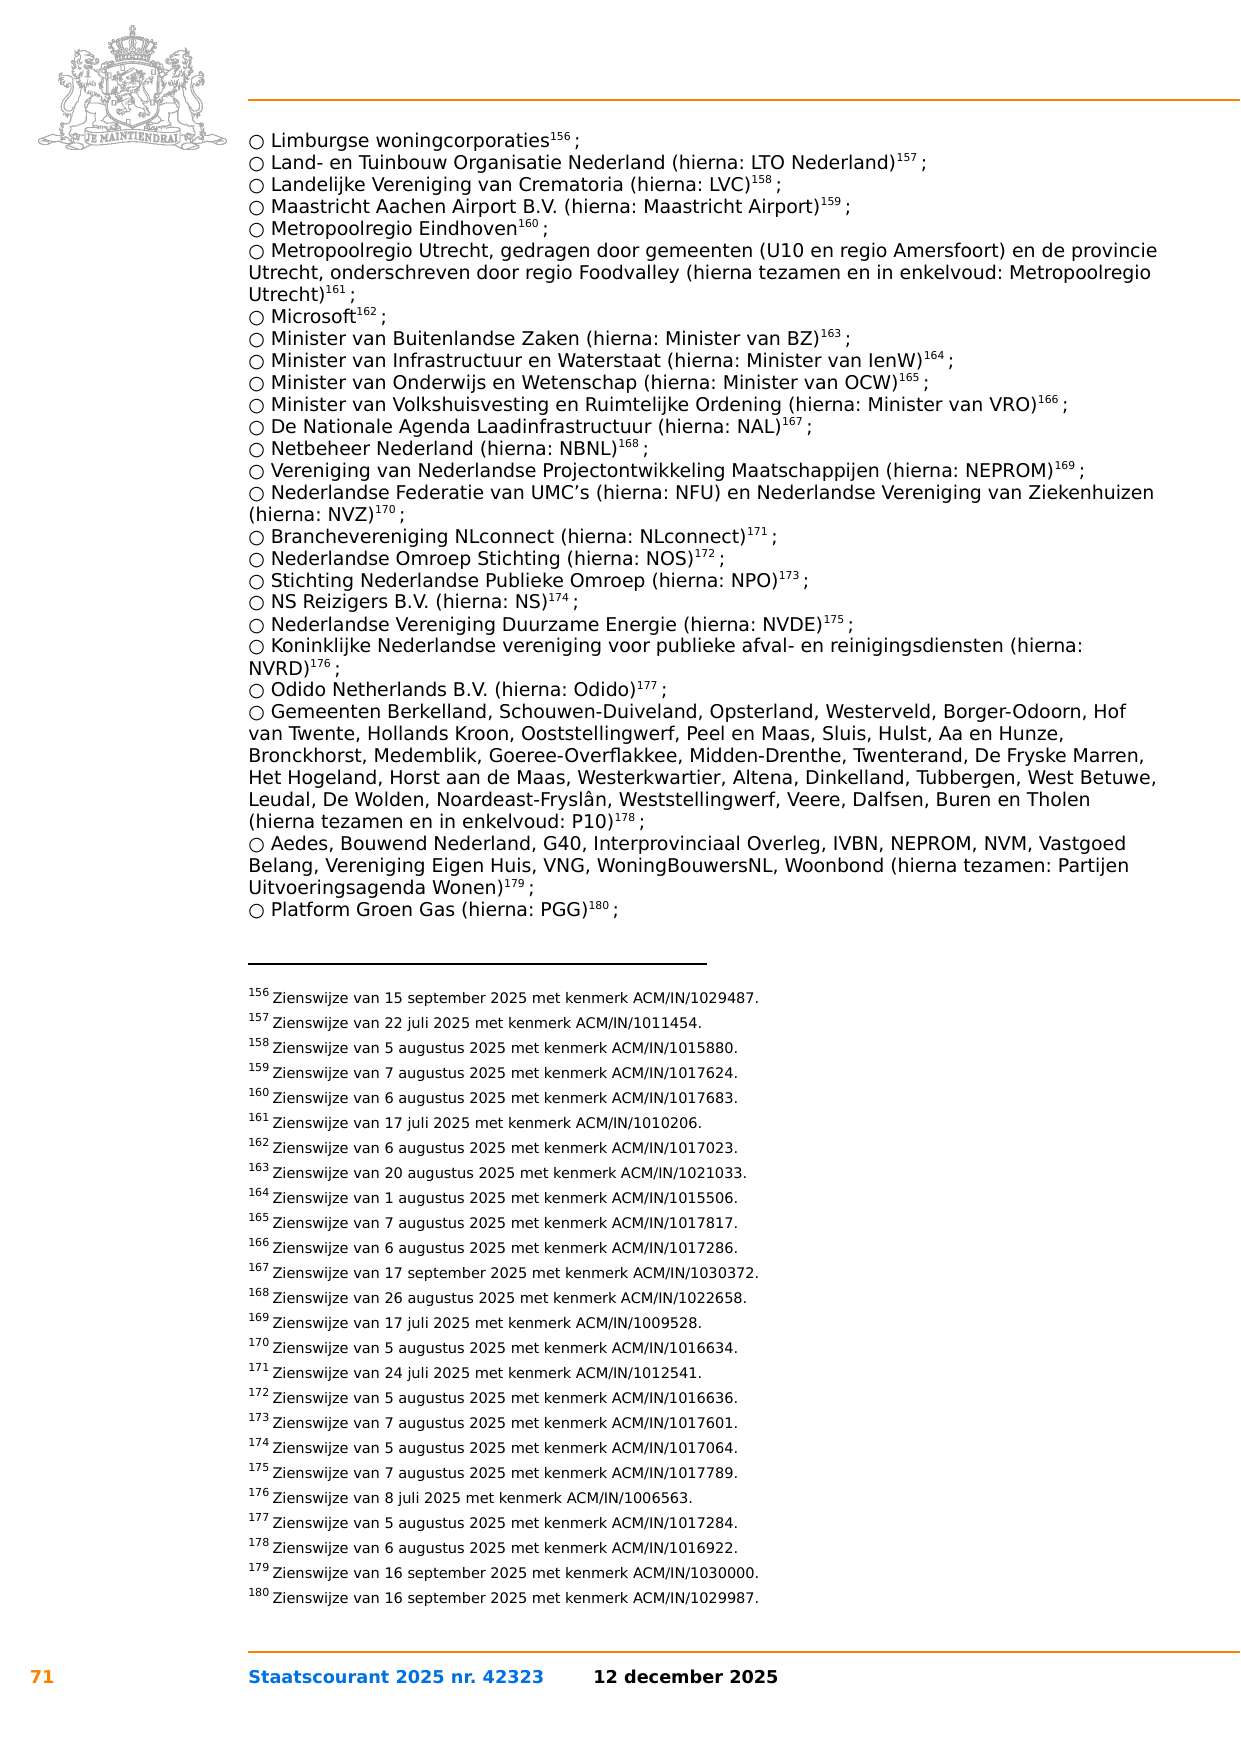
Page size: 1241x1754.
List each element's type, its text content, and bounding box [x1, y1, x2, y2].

text Zienswijze van 1 augustus 2025 met kenmerk ACM/IN/1015506. [248, 1186, 1163, 1208]
text Zienswijze van 16 september 2025 met kenmerk ACM/IN/1030000. [248, 1561, 1163, 1583]
text ○ Minister van Volkshuisvesting en Ruimtelijke Ordening (hierna: Minister van VRO); [248, 394, 1163, 416]
text Zienswijze van 6 augustus 2025 met kenmerk ACM/IN/1017683. [248, 1086, 1163, 1108]
text ○ Netbeheer Nederland (hierna: NBNL); [248, 438, 1163, 459]
text Zienswijze van 17 juli 2025 met kenmerk ACM/IN/1010206. [248, 1111, 1163, 1133]
text Zienswijze van 5 augustus 2025 met kenmerk ACM/IN/1016634. [248, 1336, 1163, 1358]
text ○ Koninklijke Nederlandse vereniging voor publieke afval- en reinigingsdiensten (hierna: NVRD); [248, 635, 1163, 679]
picture [38, 25, 227, 150]
text Zienswijze van 7 augustus 2025 met kenmerk ACM/IN/1017624. [248, 1061, 1163, 1083]
text Zienswijze van 5 augustus 2025 met kenmerk ACM/IN/1017064. [248, 1436, 1163, 1458]
text ○ Microsoft; [248, 306, 1163, 328]
text ○ Maastricht Aachen Airport B.V. (hierna: Maastricht Airport); [248, 196, 1163, 218]
text ○ Metropoolregio Eindhoven; [248, 218, 1163, 240]
text Zienswijze van 6 augustus 2025 met kenmerk ACM/IN/1017023. [248, 1136, 1163, 1158]
text Zienswijze van 17 juli 2025 met kenmerk ACM/IN/1009528. [248, 1311, 1163, 1333]
text ○ Land- en Tuinbouw Organisatie Nederland (hierna: LTO Nederland); [248, 152, 1163, 174]
text ○ Minister van Infrastructuur en Waterstaat (hierna: Minister van IenW); [248, 350, 1163, 372]
text ○ Branchevereniging NLconnect (hierna: NLconnect); [248, 526, 1163, 547]
text Zienswijze van 5 augustus 2025 met kenmerk ACM/IN/1017284. [248, 1511, 1163, 1533]
text ○ Minister van Onderwijs en Wetenschap (hierna: Minister van OCW); [248, 372, 1163, 394]
text Zienswijze van 5 augustus 2025 met kenmerk ACM/IN/1016636. [248, 1386, 1163, 1408]
text Zienswijze van 17 september 2025 met kenmerk ACM/IN/1030372. [248, 1261, 1163, 1283]
text Zienswijze van 15 september 2025 met kenmerk ACM/IN/1029487. [248, 986, 1163, 1008]
text Zienswijze van 6 augustus 2025 met kenmerk ACM/IN/1016922. [248, 1536, 1163, 1558]
text ○ Odido Netherlands B.V. (hierna: Odido); [248, 679, 1163, 701]
text Zienswijze van 6 augustus 2025 met kenmerk ACM/IN/1017286. [248, 1236, 1163, 1258]
text Zienswijze van 16 september 2025 met kenmerk ACM/IN/1029987. [248, 1586, 1163, 1608]
text Zienswijze van 5 augustus 2025 met kenmerk ACM/IN/1015880. [248, 1036, 1163, 1058]
text ○ Minister van Buitenlandse Zaken (hierna: Minister van BZ); [248, 328, 1163, 350]
text ○ De Nationale Agenda Laadinfrastructuur (hierna: NAL); [248, 416, 1163, 438]
text ○ Nederlandse Omroep Stichting (hierna: NOS); [248, 547, 1163, 569]
text ○ Gemeenten Berkelland, Schouwen-Duiveland, Opsterland, Westerveld, Borger-Odoorn, Hof van Twente, Hollands Kroon, Ooststellingwerf, Peel en Maas, Sluis, Hulst, Aa en Hunze, Bronckhorst, Medemblik, Goeree-Overflakkee, Midden-Drenthe, Twenterand, De Fryske Marren, Het Hogeland, Horst aan de Maas, Westerkwartier, Altena, Dinkelland, Tubbergen, West Betuwe, Leudal, De Wolden, Noardeast-Fryslân, Weststellingwerf, Veere, Dalfsen, Buren en Tholen (hierna tezamen en in enkelvoud: P10); [248, 701, 1163, 833]
text Zienswijze van 20 augustus 2025 met kenmerk ACM/IN/1021033. [248, 1161, 1163, 1183]
text ○ Nederlandse Vereniging Duurzame Energie (hierna: NVDE); [248, 613, 1163, 635]
text Zienswijze van 7 augustus 2025 met kenmerk ACM/IN/1017817. [248, 1211, 1163, 1233]
text Zienswijze van 7 augustus 2025 met kenmerk ACM/IN/1017789. [248, 1461, 1163, 1483]
text Zienswijze van 26 augustus 2025 met kenmerk ACM/IN/1022658. [248, 1286, 1163, 1308]
text Zienswijze van 7 augustus 2025 met kenmerk ACM/IN/1017601. [248, 1411, 1163, 1433]
text ○ Landelijke Vereniging van Crematoria (hierna: LVC); [248, 174, 1163, 196]
text ○ Metropoolregio Utrecht, gedragen door gemeenten (U10 en regio Amersfoort) en de provincie Utrecht, onderschreven door regio Foodvalley (hierna tezamen en in enkelvoud: Metropoolregio Utrecht); [248, 240, 1163, 306]
text Zienswijze van 8 juli 2025 met kenmerk ACM/IN/1006563. [248, 1486, 1163, 1508]
text ○ Platform Groen Gas (hierna: PGG); [248, 899, 1163, 921]
text ○ Aedes, Bouwend Nederland, G40, Interprovinciaal Overleg, IVBN, NEPROM, NVM, Vastgoed Belang, Vereniging Eigen Huis, VNG, WoningBouwersNL, Woonbond (hierna tezamen: Partijen Uitvoeringsagenda Wonen); [248, 833, 1163, 899]
text ○ Nederlandse Federatie van UMC’s (hierna: NFU) en Nederlandse Vereniging van Ziekenhuizen (hierna: NVZ); [248, 482, 1163, 526]
text ○ NS Reizigers B.V. (hierna: NS); [248, 591, 1163, 613]
text Zienswijze van 22 juli 2025 met kenmerk ACM/IN/1011454. [248, 1011, 1163, 1033]
text ○ Stichting Nederlandse Publieke Omroep (hierna: NPO); [248, 569, 1163, 591]
text Zienswijze van 24 juli 2025 met kenmerk ACM/IN/1012541. [248, 1361, 1163, 1383]
text ○ Limburgse woningcorporaties; [248, 130, 1163, 152]
text ○ Vereniging van Nederlandse Projectontwikkeling Maatschappijen (hierna: NEPROM); [248, 459, 1163, 482]
